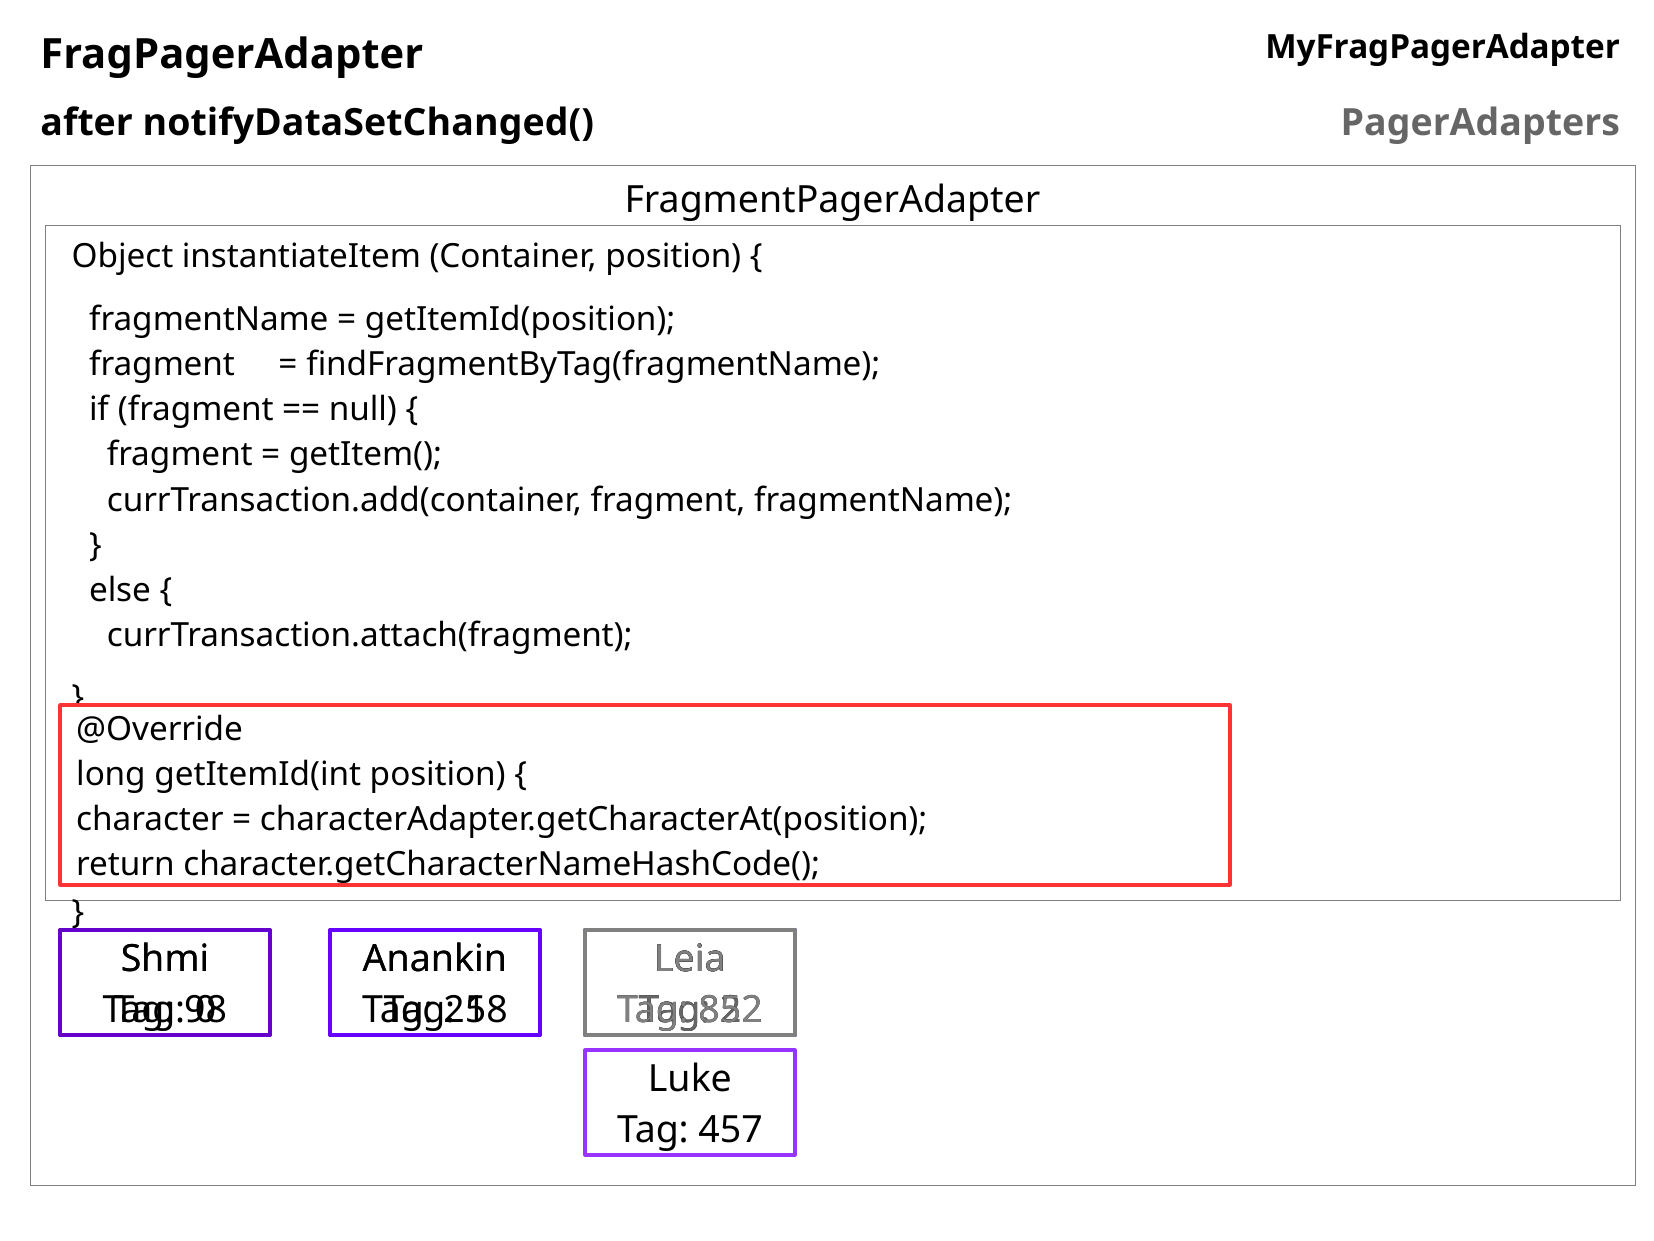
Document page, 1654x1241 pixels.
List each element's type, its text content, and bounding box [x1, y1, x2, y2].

table_cell after notifyDataSetChanged() [27, 89, 830, 154]
text_box FragmentPagerAdapter [30, 165, 1636, 1186]
text_box @Override long getItemId(int position) { character = characterAdapter.getCharacterAt(position); return character.getCharacterNameHashCode(); [60, 705, 1231, 886]
text_box Shmi Tag: 98 [60, 930, 271, 1036]
text_box Leia Tag: 852 [585, 930, 796, 1036]
table_cell PagerAdapters [831, 89, 1635, 154]
table_header MyFragPagerAdapter [831, 16, 1635, 88]
text_box Anankin Tag: 258 [330, 930, 541, 1036]
text_box Object instantiateItem (Container, position) { fragmentName = getItemId(position); fragment = findFragmentByTag(fragmentName); if (fragment == null) { fragment = getItem(); currTransaction.add(container, fragment, fragmentName); } else { currTransaction.attach(fragment); } long getItemId(int position) { return position; } [45, 225, 1621, 901]
text_box Luke Tag: 457 [585, 1050, 796, 1156]
table_header FragPagerAdapter [27, 16, 830, 88]
